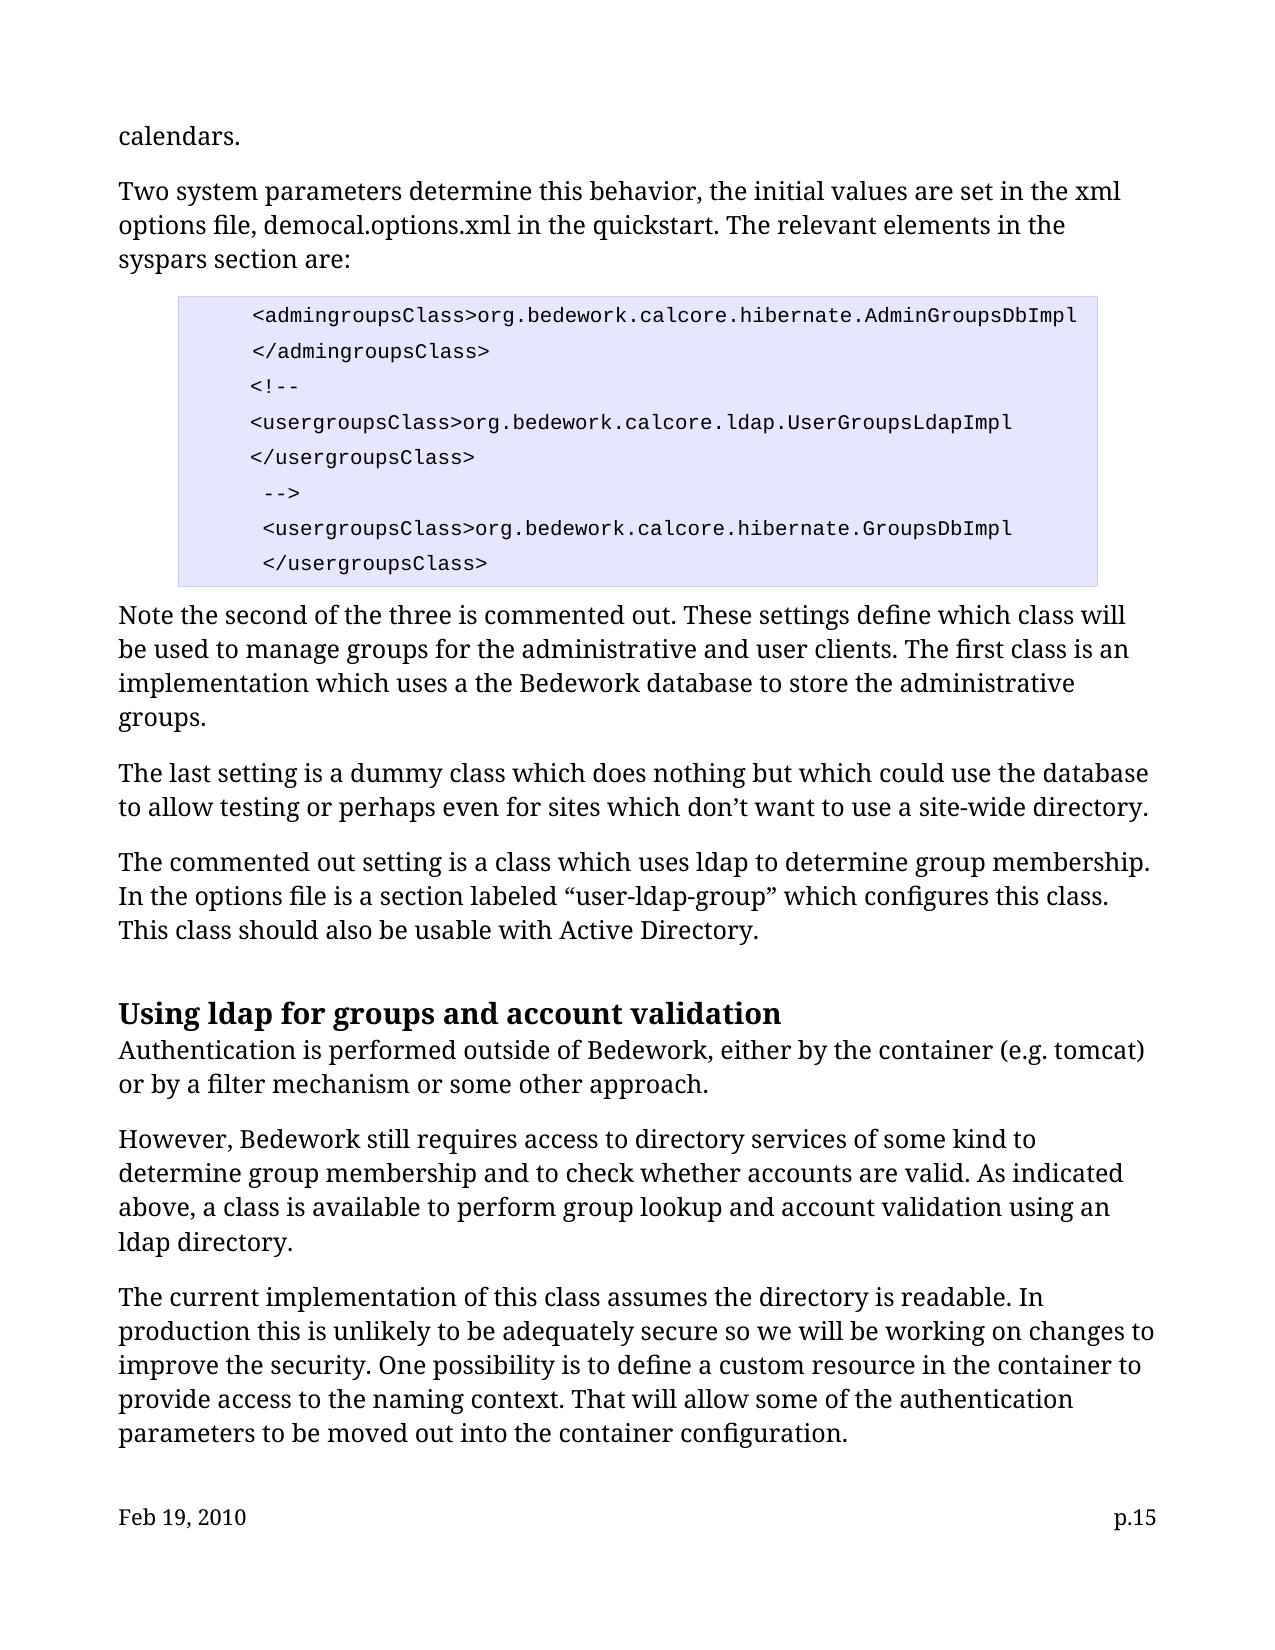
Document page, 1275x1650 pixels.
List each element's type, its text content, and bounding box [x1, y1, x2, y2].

text --> [179, 473, 1097, 506]
text The commented out setting is a class which uses ldap to determine group membership. In the options file is a section labeled “user-ldap-group” which configures this class. This class should also be usable with Active Directory. [118, 844, 1157, 947]
text Two system parameters determine this behavior, the initial values are set in the xml options file, democal.options.xml in the quickstart. The relevant elements in the syspars section are: [118, 173, 1157, 275]
text Authentication is performed outside of Bedework, either by the container (e.g. tomcat) or by a filter mechanism or some other approach. [118, 1033, 1157, 1101]
text Note the second of the three is commented out. These settings define which class will be used to manage groups for the administrative and user clients. The first class is an implementation which uses a the Bedework database to store the administrative groups. [118, 598, 1157, 734]
text calendars. [118, 118, 1157, 152]
text <admingroupsClass>org.bedework.calcore.hibernate.AdminGroupsDbImpl [179, 297, 1097, 329]
text </admingroupsClass> [179, 332, 1097, 364]
subtitle Using ldap for groups and account validation [118, 993, 1157, 1033]
text <usergroupsClass>org.bedework.calcore.ldap.UserGroupsLdapImpl [179, 403, 1097, 435]
text However, Bedework still requires access to directory services of some kind to determine group membership and to check whether accounts are valid. As indicated above, a class is available to perform group lookup and account validation using an ldap directory. [118, 1122, 1157, 1258]
text The last setting is a dummy class which does nothing but which could use the database to allow testing or perhaps even for sites which don’t want to use a site-wide directory. [118, 755, 1157, 823]
text <usergroupsClass>org.bedework.calcore.hibernate.GroupsDbImpl [179, 509, 1097, 542]
text </usergroupsClass> [179, 544, 1097, 586]
text <!-- [179, 367, 1097, 400]
text </usergroupsClass> [179, 438, 1097, 471]
text The current implementation of this class assumes the directory is readable. In production this is unlikely to be adequately secure so we will be working on changes to improve the security. One possibility is to define a custom resource in the container to provide access to the naming context. That will allow some of the authentication parameters to be moved out into the container configuration. [118, 1279, 1157, 1449]
